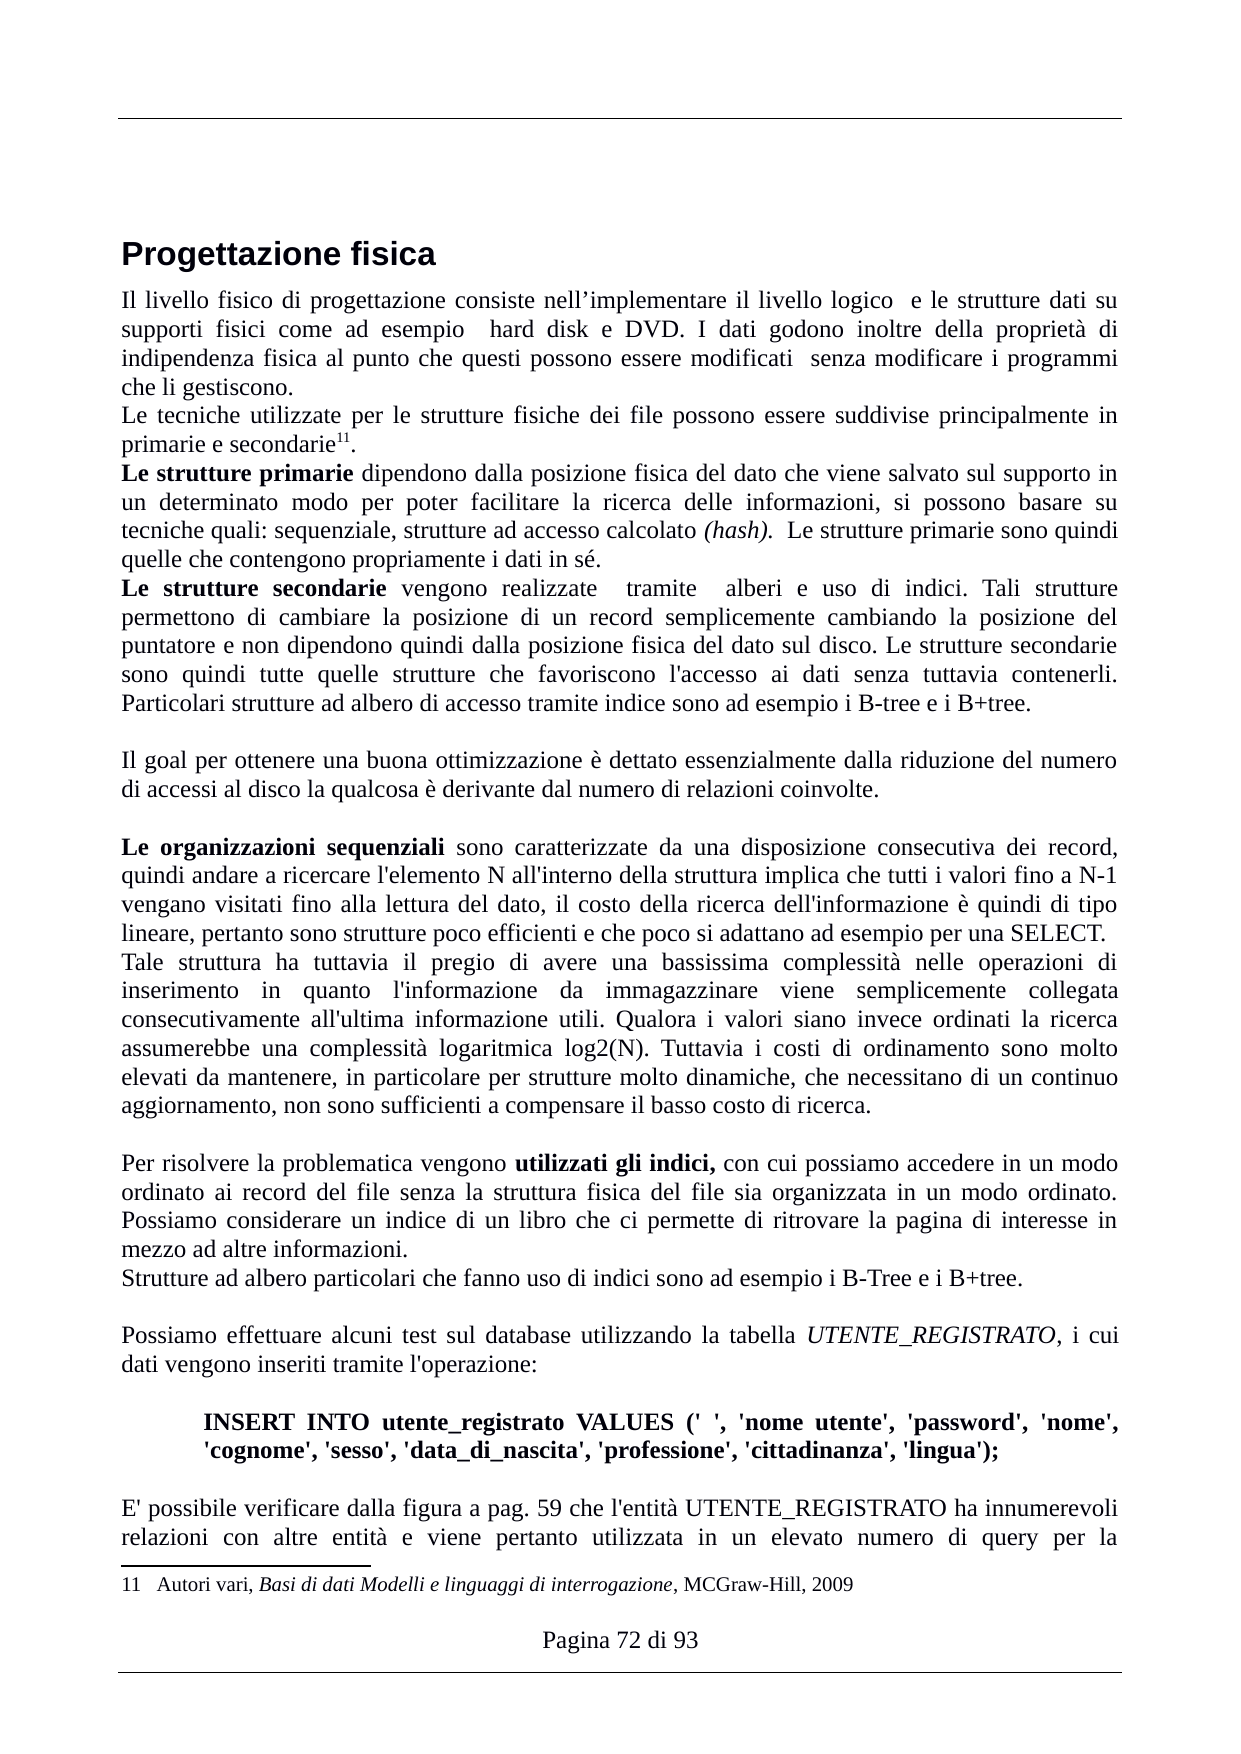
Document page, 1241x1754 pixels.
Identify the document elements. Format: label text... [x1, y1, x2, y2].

text Autori vari, Basi di dati Modelli e linguaggi di interrogazione, MCGraw-Hill, 2009 [121, 1572, 1119, 1596]
text Le organizzazioni sequenziali sono caratterizzate da una disposizione consecutiva dei record, quindi andare a ricercare l'elemento N all'interno della struttura implica che tutti i valori fino a N-1 vengano visitati fino alla lettura del dato, il costo della ricerca dell'informazione è quindi di tipo lineare, pertanto sono strutture poco efficienti e che poco si adattano ad esempio per una SELECT. [121, 832, 1119, 947]
text Per risolvere la problematica vengono utilizzati gli indici, con cui possiamo accedere in un modo ordinato ai record del file senza la struttura fisica del file sia organizzata in un modo ordinato. Possiamo considerare un indice di un libro che ci permette di ritrovare la pagina di interesse in mezzo ad altre informazioni. [121, 1148, 1119, 1263]
text Il livello fisico di progettazione consiste nell’implementare il livello logico e le strutture dati su supporti fisici come ad esempio hard disk e DVD. I dati godono inoltre della proprietà di indipendenza fisica al punto che questi possono essere modificati senza modificare i programmi che li gestiscono. [121, 285, 1119, 400]
text Possiamo effettuare alcuni test sul database utilizzando la tabella UTENTE_REGISTRATO, i cui dati vengono inseriti tramite l'operazione: [121, 1320, 1119, 1378]
text Le strutture secondarie vengono realizzate tramite alberi e uso di indici. Tali strutture permettono di cambiare la posizione di un record semplicemente cambiando la posizione del puntatore e non dipendono quindi dalla posizione fisica del dato sul disco. Le strutture secondarie sono quindi tutte quelle strutture che favoriscono l'accesso ai dati senza tuttavia contenerli. Particolari strutture ad albero di accesso tramite indice sono ad esempio i B-tree e i B+tree. [121, 573, 1119, 717]
subtitle Progettazione fisica [121, 234, 1119, 273]
text Le strutture primarie dipendono dalla posizione fisica del dato che viene salvato sul supporto in un determinato modo per poter facilitare la ricerca delle informazioni, si possono basare su tecniche quali: sequenziale, strutture ad accesso calcolato (hash). Le strutture primarie sono quindi quelle che contengono propriamente i dati in sé. [121, 458, 1119, 573]
text Il goal per ottenere una buona ottimizzazione è dettato essenzialmente dalla riduzione del numero di accessi al disco la qualcosa è derivante dal numero di relazioni coinvolte. [121, 745, 1119, 803]
list INSERT INTO utente_registrato VALUES (' ', 'nome utente', 'password', 'nome', 'cognome', 'sesso', 'data_di_nascita', 'professione', 'cittadinanza', 'lingua'); [166, 1407, 1119, 1464]
text Tale struttura ha tuttavia il pregio di avere una bassissima complessità nelle operazioni di inserimento in quanto l'informazione da immagazzinare viene semplicemente collegata consecutivamente all'ultima informazione utili. Qualora i valori siano invece ordinati la ricerca assumerebbe una complessità logaritmica log2(N). Tuttavia i costi di ordinamento sono molto elevati da mantenere, in particolare per strutture molto dinamiche, che necessitano di un continuo aggiornamento, non sono sufficienti a compensare il basso costo di ricerca. [121, 947, 1119, 1119]
text Strutture ad albero particolari che fanno uso di indici sono ad esempio i B-Tree e i B+tree. [121, 1263, 1119, 1292]
text E' possibile verificare dalla figura a pag. 59 che l'entità UTENTE_REGISTRATO ha innumerevoli relazioni con altre entità e viene pertanto utilizzata in un elevato numero di query per la [121, 1493, 1119, 1550]
text Le tecniche utilizzate per le strutture fisiche dei file possono essere suddivise principalmente in primarie e secondarie. [121, 400, 1119, 458]
